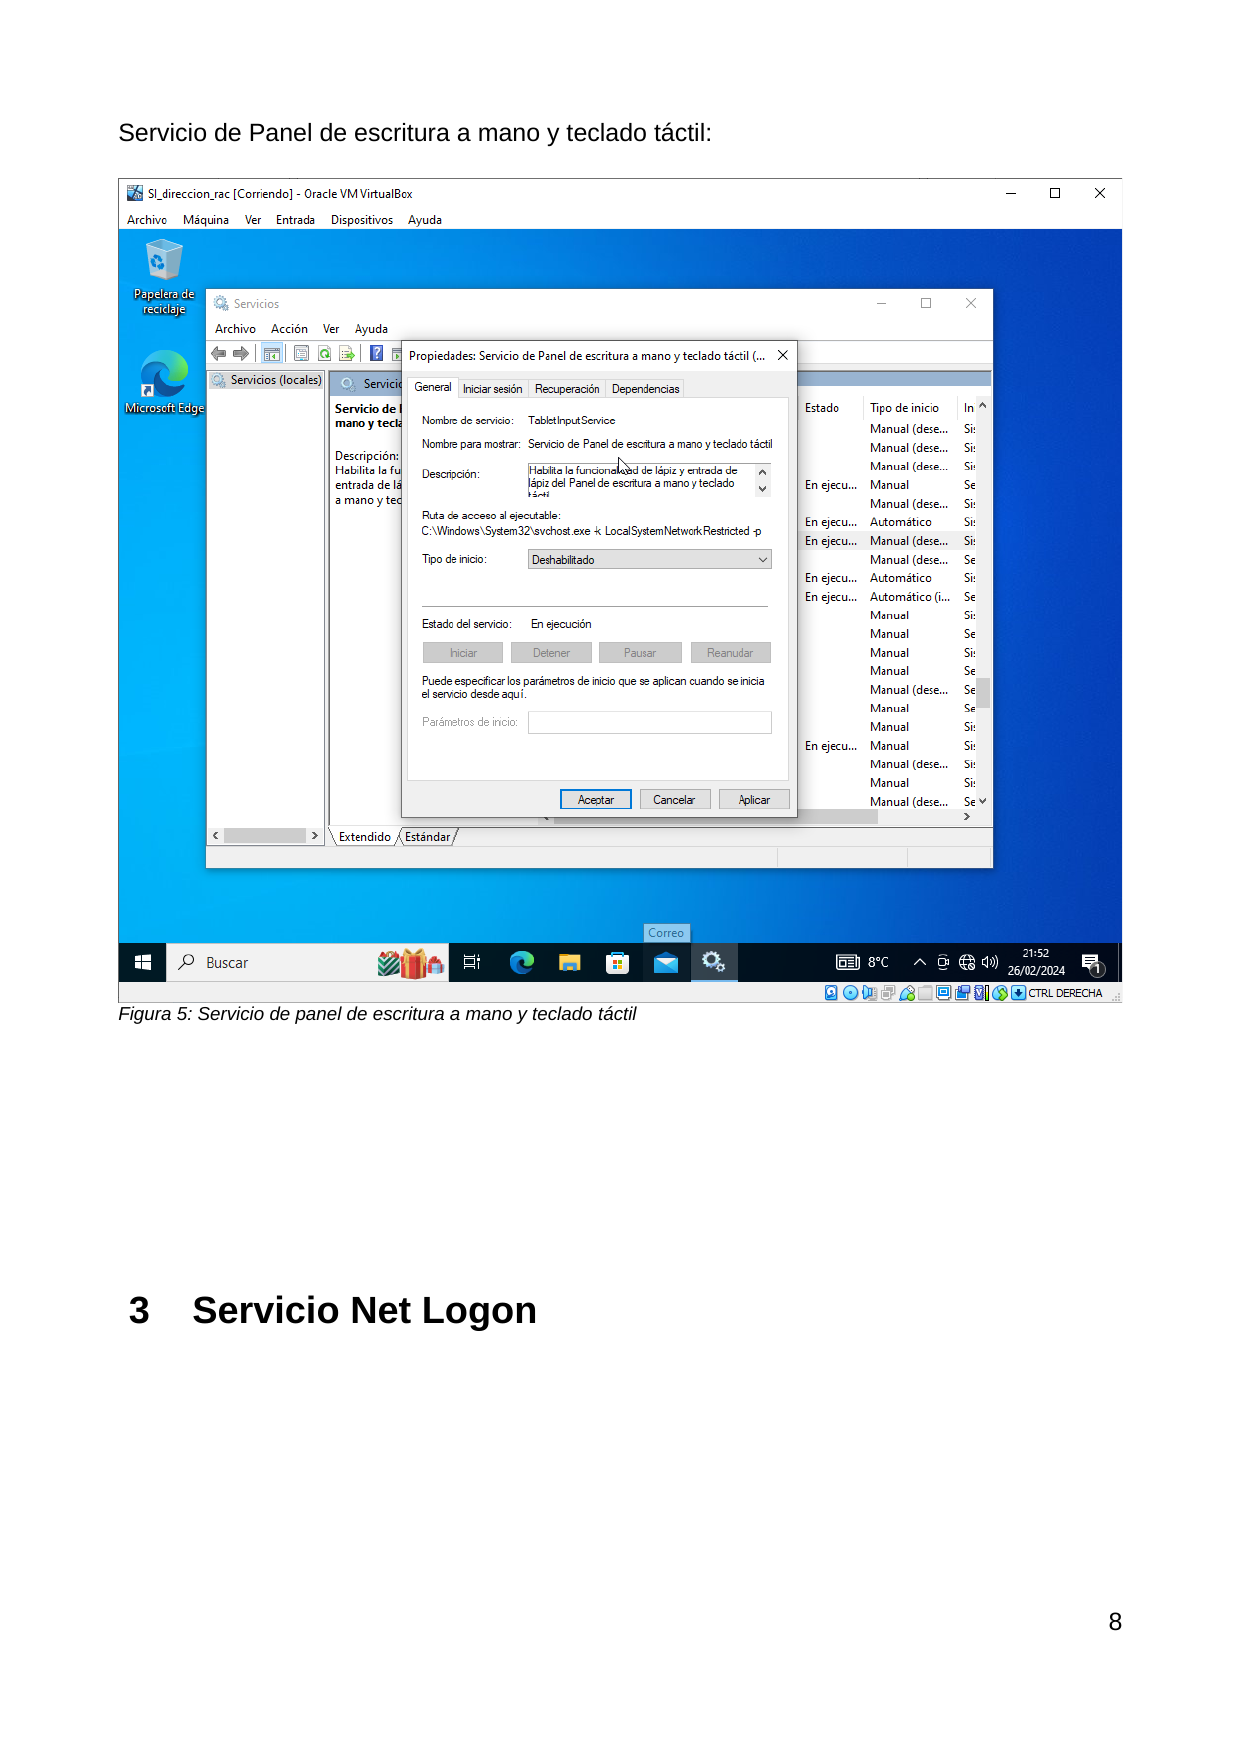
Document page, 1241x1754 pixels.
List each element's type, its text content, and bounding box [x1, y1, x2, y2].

picture [168, 305, 183, 315]
subtitle Servicio Net Logon [118, 1288, 1122, 1332]
text Servicio de Panel de escritura a mano y teclado táctil: [118, 118, 1122, 147]
picture [126, 404, 141, 411]
picture [160, 405, 173, 411]
picture [142, 351, 187, 396]
picture [142, 290, 170, 300]
picture [185, 404, 202, 413]
text Figura 5: Servicio de panel de escritura a mano y teclado táctil [118, 1003, 1122, 1024]
picture [182, 290, 193, 298]
picture [118, 287, 140, 297]
picture [118, 178, 1123, 1003]
